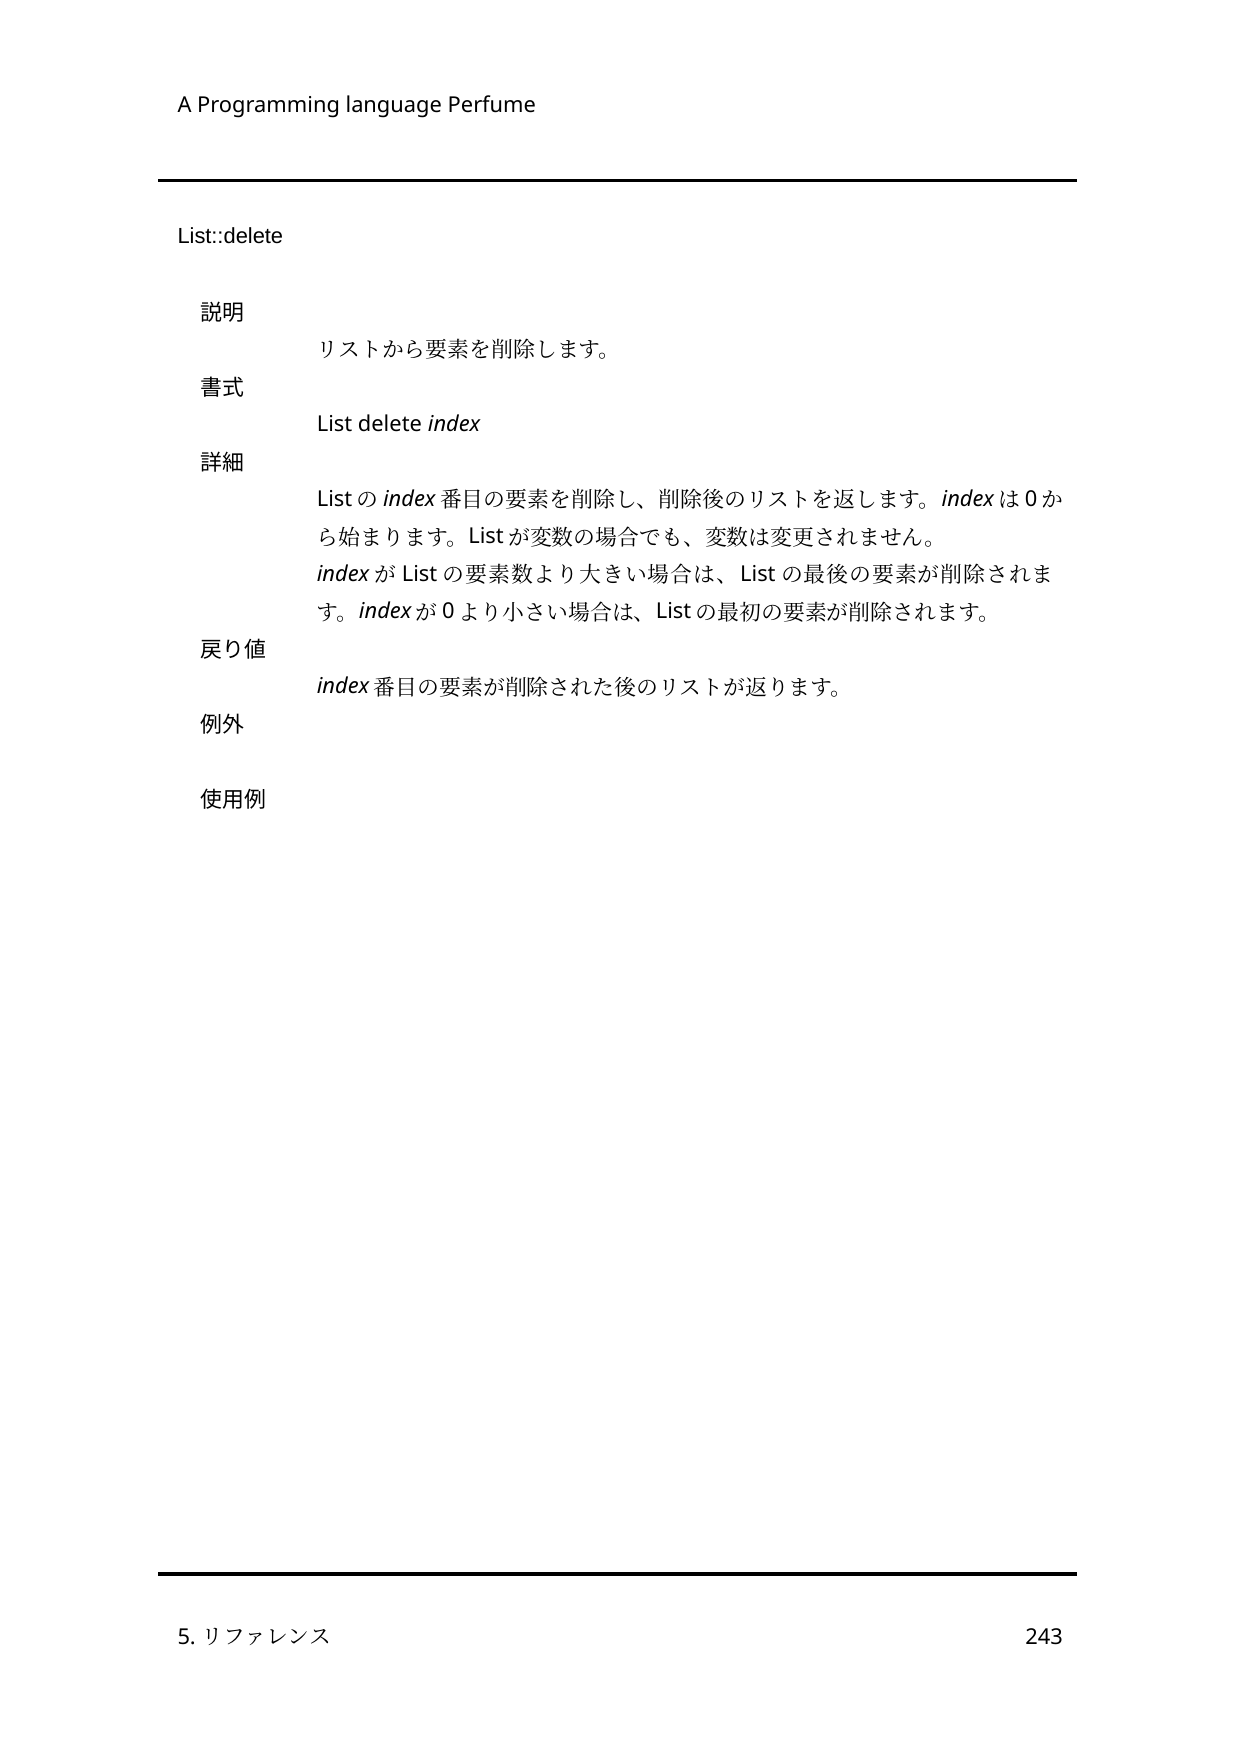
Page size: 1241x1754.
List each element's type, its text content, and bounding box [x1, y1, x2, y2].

table_header 説明 [200, 292, 317, 367]
subtitle List::delete [177, 217, 1063, 254]
table_cell 書式 [200, 367, 317, 442]
table_header リストから要素を削除します。 [317, 292, 1063, 367]
table_cell 使用例 [200, 779, 317, 854]
table_cell Listのindex番目の要素を削除し、削除後のリストを返します。indexは0から始まります。Listが変数の場合でも、変数は変更されません。 indexがListの要素数より大きい場合は、Listの最後の要素が削除されます。indexが0より小さい場合は、Listの最初の要素が削除されます。 [317, 442, 1063, 629]
table_cell [317, 704, 1063, 779]
table_cell [317, 779, 1063, 854]
table_cell 詳細 [200, 442, 317, 629]
table_cell 例外 [200, 704, 317, 779]
table_cell 戻り値 [200, 629, 317, 704]
table_cell index番目の要素が削除された後のリストが返ります。 [317, 629, 1063, 704]
table_cell List delete index [317, 367, 1063, 442]
